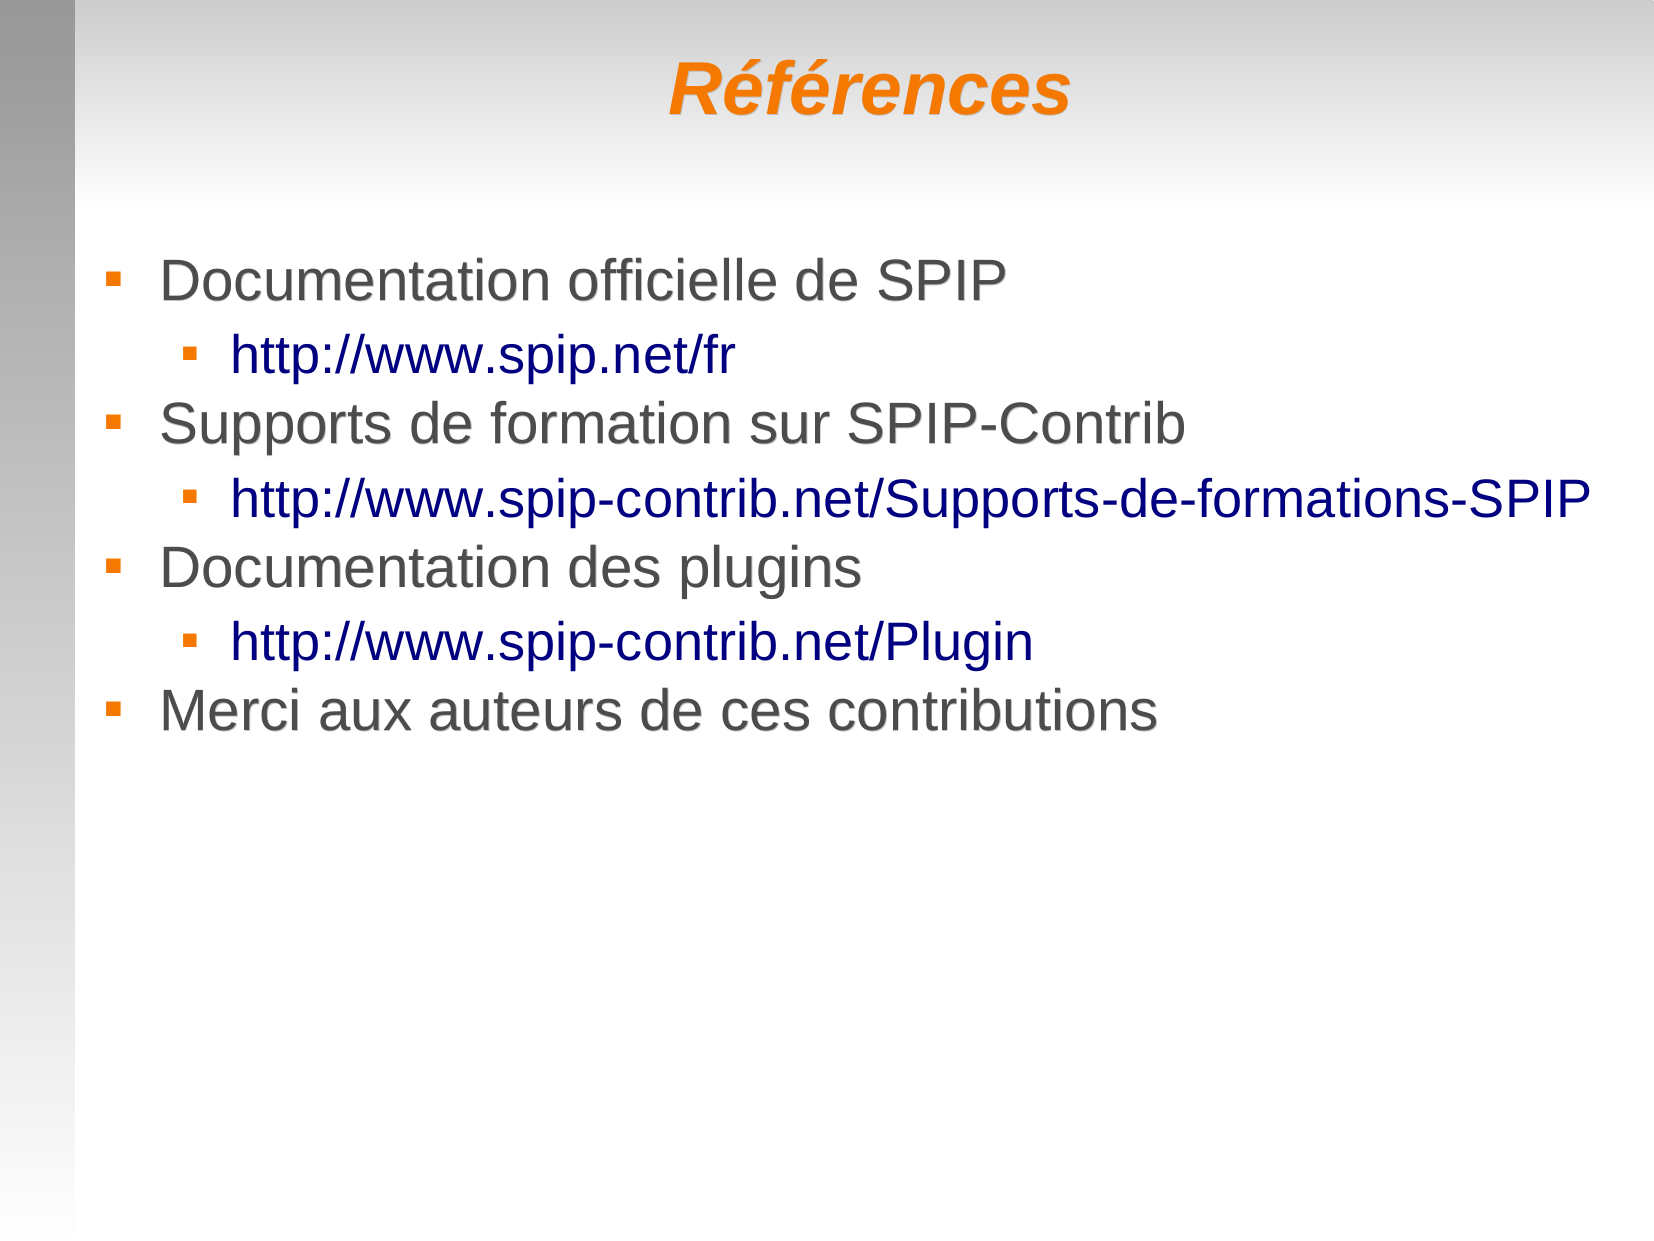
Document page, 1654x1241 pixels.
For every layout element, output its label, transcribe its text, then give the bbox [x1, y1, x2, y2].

list Documentation officielle de SPIP http://www.spip.net/fr Supports de formation sur SPIP-Contrib http://www.spip-contrib.net/Supports-de-formations-SPIP Documentation des plugins http://www.spip-contrib.net/Plugin Merci aux auteurs de ces contributions [88, 248, 1625, 1067]
title Références [88, 0, 1654, 178]
